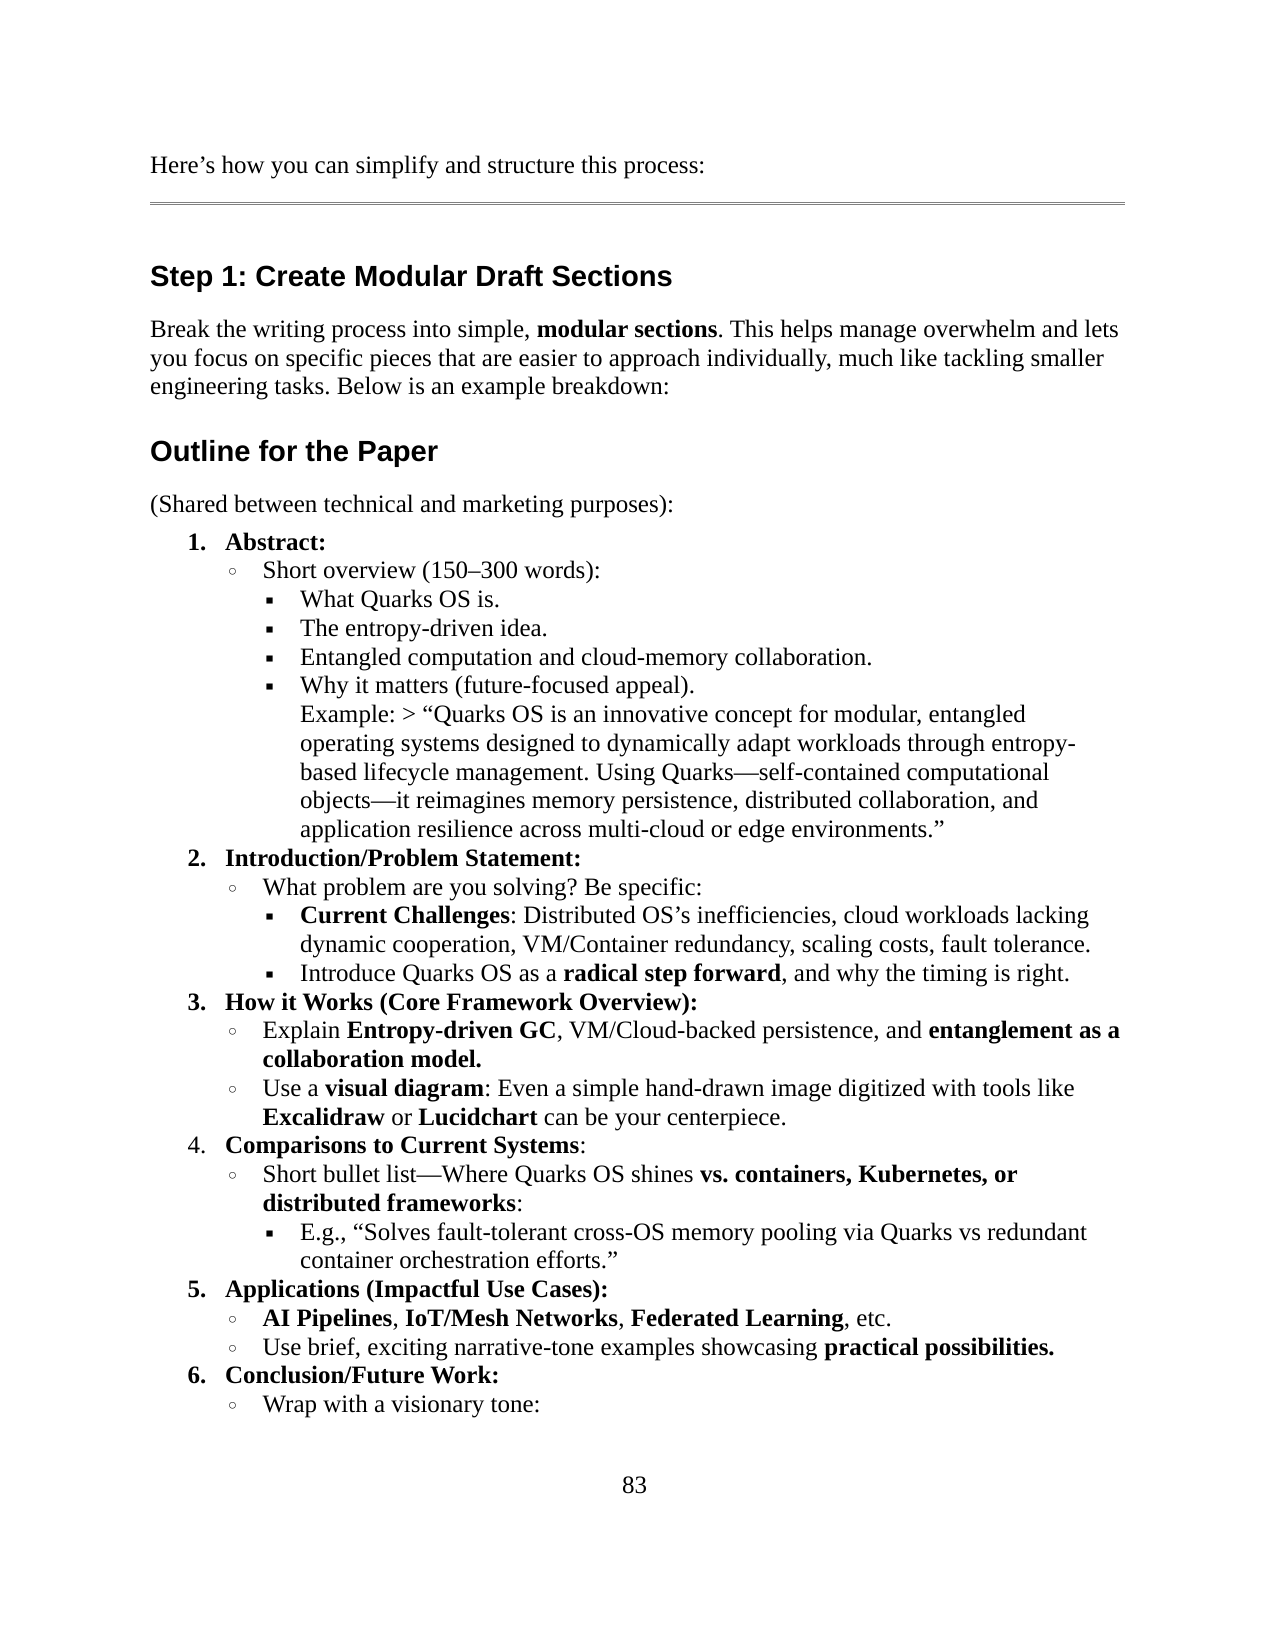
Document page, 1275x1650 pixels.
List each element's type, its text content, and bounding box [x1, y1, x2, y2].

list Abstract: [187, 527, 1125, 556]
list Explain Entropy-driven GC, VM/Cloud-backed persistence, and entanglement as a collaboration model. [225, 1016, 1125, 1073]
list Introduce Quarks OS as a radical step forward, and why the timing is right. [262, 958, 1125, 987]
list Use brief, exciting narrative-tone examples showcasing practical possibilities. [225, 1332, 1125, 1361]
list Current Challenges: Distributed OS’s inefficiencies, cloud workloads lacking dynamic cooperation, VM/Container redundancy, scaling costs, fault tolerance. [262, 901, 1125, 958]
list Conclusion/Future Work: [187, 1361, 1125, 1389]
list Applications (Impactful Use Cases): [187, 1274, 1125, 1303]
list What problem are you solving? Be specific: [225, 872, 1125, 901]
text Here’s how you can simplify and structure this process: [150, 150, 1125, 179]
list The entropy-driven idea. [262, 613, 1125, 642]
subtitle Step 1: Create Modular Draft Sections [150, 259, 1125, 292]
list What Quarks OS is. [262, 584, 1125, 613]
list Why it matters (future-focused appeal). Example: > “Quarks OS is an innovative concept for modular, entangled operating systems designed to dynamically adapt workloads through entropy-based lifecycle management. Using Quarks—self-contained computational objects—it reimagines memory persistence, distributed collaboration, and application resilience across multi-cloud or edge environments.” [262, 671, 1125, 843]
text Break the writing process into simple, modular sections. This helps manage overwhelm and lets you focus on specific pieces that are easier to approach individually, much like tackling smaller engineering tasks. Below is an example breakdown: [150, 314, 1125, 400]
list How it Works (Core Framework Overview): [187, 987, 1125, 1016]
list Short bullet list—Where Quarks OS shines vs. containers, Kubernetes, or distributed frameworks: [225, 1159, 1125, 1217]
list Entangled computation and cloud-memory collaboration. [262, 642, 1125, 671]
text (Shared between technical and marketing purposes): [150, 489, 1125, 518]
list E.g., “Solves fault-tolerant cross-OS memory pooling via Quarks vs redundant container orchestration efforts.” [262, 1217, 1125, 1274]
list AI Pipelines, IoT/Mesh Networks, Federated Learning, etc. [225, 1303, 1125, 1332]
list Comparisons to Current Systems: [187, 1131, 1125, 1159]
list Use a visual diagram: Even a simple hand-drawn image digitized with tools like Excalidraw or Lucidchart can be your centerpiece. [225, 1073, 1125, 1131]
subtitle Outline for the Paper [150, 434, 1125, 468]
list Wrap with a visionary tone: [225, 1389, 1125, 1418]
list Introduction/Problem Statement: [187, 843, 1125, 872]
list Short overview (150–300 words): [225, 556, 1125, 584]
